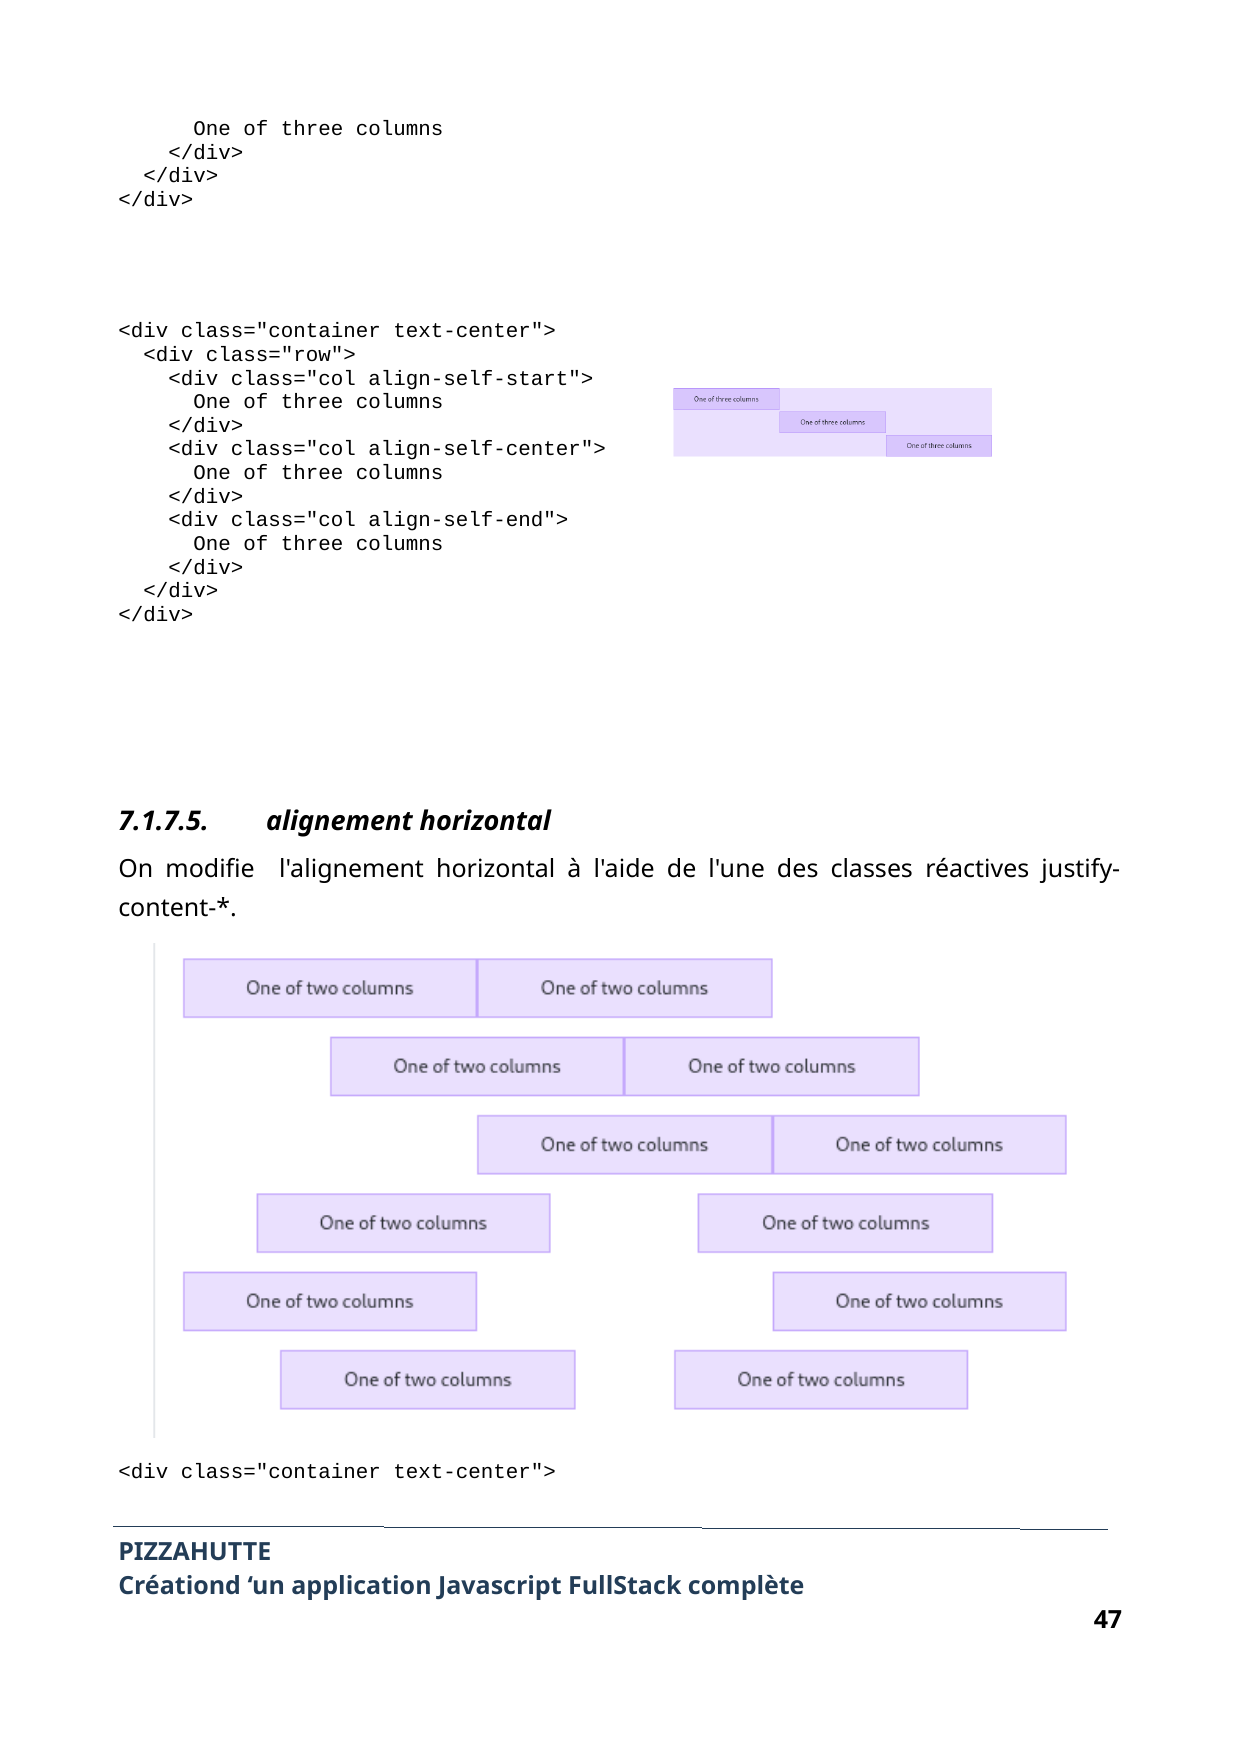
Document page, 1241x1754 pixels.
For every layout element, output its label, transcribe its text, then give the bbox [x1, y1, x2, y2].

picture [149, 943, 1092, 1438]
text </div> [118, 580, 1122, 604]
text One of three columns [118, 533, 1122, 557]
text </div> [118, 557, 1122, 580]
text <div class="col align-self-end"> [118, 509, 1122, 533]
text </div> [118, 189, 1122, 213]
text </div> [118, 486, 1122, 509]
text [997, 438, 1122, 462]
picture [672, 388, 997, 463]
subtitle alignement horizontal [118, 801, 1122, 838]
text <div class="row"> [118, 344, 1122, 367]
text One of three columns [118, 118, 1122, 142]
text <div class="container text-center"> [118, 1461, 1122, 1485]
text On modifie l'alignement horizontal à l'aide de l'une des classes réactives justify-content-*. [118, 851, 1122, 924]
text </div> [118, 142, 1122, 165]
text </div> [118, 604, 1122, 628]
text <div class="col align-self-center"> [118, 438, 672, 462]
text One of three columns [118, 462, 1122, 486]
text <div class="col align-self-start"> [118, 367, 1122, 391]
text </div> [118, 415, 672, 438]
text <div class="container text-center"> [118, 320, 1122, 344]
text [997, 391, 1122, 415]
text </div> [118, 165, 1122, 189]
text [997, 415, 1122, 438]
text One of three columns [118, 391, 672, 415]
